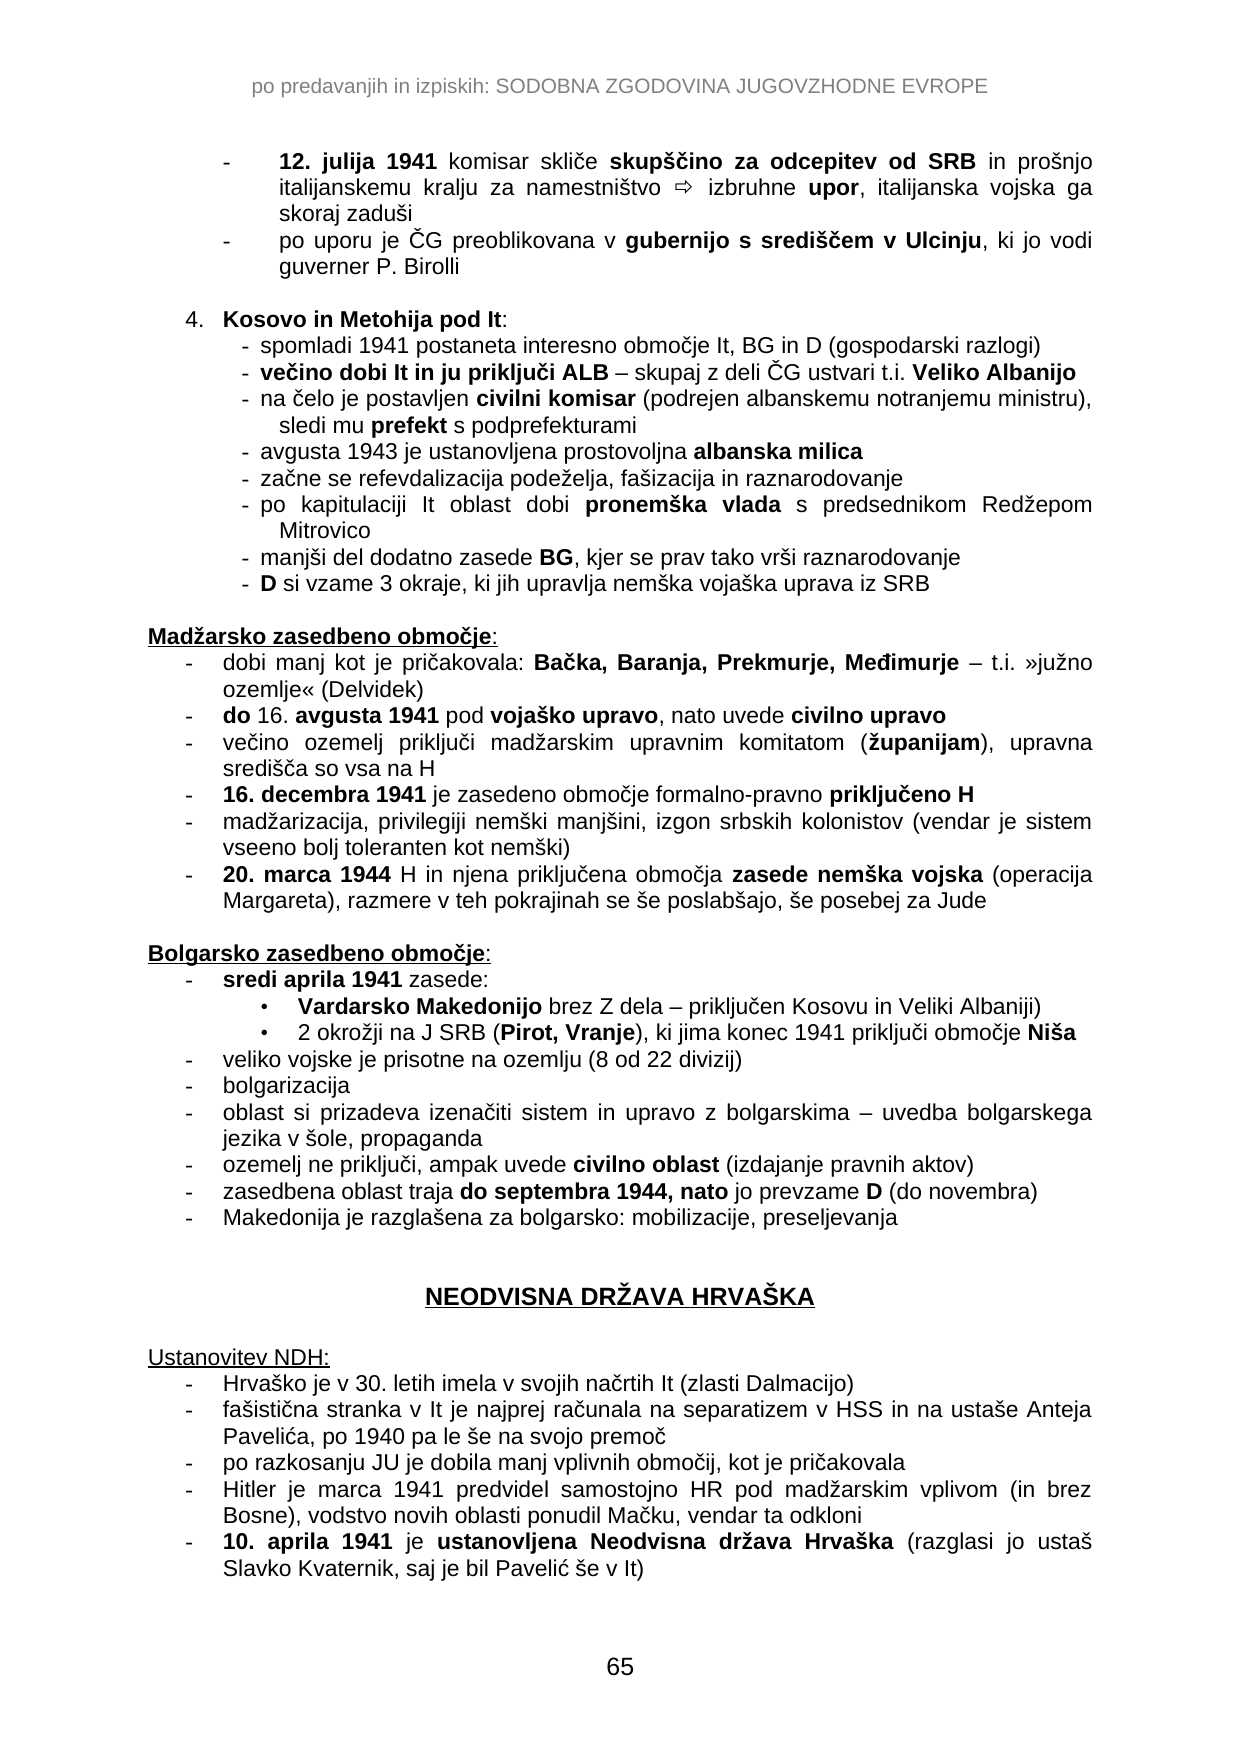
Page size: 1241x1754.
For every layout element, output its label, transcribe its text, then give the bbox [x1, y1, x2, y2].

list večino ozemelj priključi madžarskim upravnim komitatom (županijam), upravna središča so vsa na H [185, 729, 1093, 781]
list bolgarizacija [185, 1072, 1093, 1098]
list veliko vojske je prisotne na ozemlju (8 od 22 divizij) [185, 1046, 1093, 1072]
list ozemelj ne priključi, ampak uvede civilno oblast (izdajanje pravnih aktov) [185, 1151, 1093, 1178]
subtitle NEODVISNA DRŽAVA HRVAŠKA [148, 1282, 1093, 1311]
list po uporu je ČG preoblikovana v gubernijo s središčem v Ulcinju, ki jo vodi guverner P. Birolli [223, 227, 1093, 279]
list oblast si prizadeva izenačiti sistem in upravo z bolgarskima – uvedba bolgarskega jezika v šole, propaganda [185, 1098, 1093, 1151]
list po razkosanju JU je dobila manj vplivnih območij, kot je pričakovala [185, 1449, 1093, 1476]
list začne se refevdalizacija podeželja, fašizacija in raznarodovanje [241, 464, 1093, 491]
list Kosovo in Metohija pod It: [185, 306, 1093, 332]
list dobi manj kot je pričakovala: Bačka, Baranja, Prekmurje, Međimurje – t.i. »južno ozemlje« (Delvidek) [185, 649, 1093, 702]
list 10. aprila 1941 je ustanovljena Neodvisna država Hrvaška (razglasi jo ustaš Slavko Kvaternik, saj je bil Pavelić še v It) [185, 1528, 1093, 1581]
list po kapitulaciji It oblast dobi pronemška vlada s predsednikom Redžepom Mitrovico [241, 491, 1093, 544]
list Makedonija je razglašena za bolgarsko: mobilizacije, preseljevanja [185, 1204, 1093, 1231]
list Hrvaško je v 30. letih imela v svojih načrtih It (zlasti Dalmacijo) [185, 1370, 1093, 1396]
list sredi aprila 1941 zasede: [185, 966, 1093, 993]
list 16. decembra 1941 je zasedeno območje formalno-pravno priključeno H [185, 781, 1093, 808]
list 12. julija 1941 komisar skliče skupščino za odcepitev od SRB in prošnjo italijanskemu kralju za namestništvo  izbruhne upor, italijanska vojska ga skoraj zaduši [223, 148, 1093, 227]
text Bolgarsko zasedbeno območje: [148, 940, 1093, 966]
list avgusta 1943 je ustanovljena prostovoljna albanska milica [241, 438, 1093, 464]
list D si vzame 3 okraje, ki jih upravlja nemška vojaška uprava iz SRB [241, 570, 1093, 597]
list večino dobi It in ju priključi ALB – skupaj z deli ČG ustvari t.i. Veliko Albanijo [241, 359, 1093, 385]
text Ustanovitev NDH: [148, 1343, 1093, 1370]
list do 16. avgusta 1941 pod vojaško upravo, nato uvede civilno upravo [185, 702, 1093, 729]
list 2 okrožji na J SRB (Pirot, Vranje), ki jima konec 1941 priključi območje Niša [260, 1019, 1093, 1046]
list Hitler je marca 1941 predvidel samostojno HR pod madžarskim vplivom (in brez Bosne), vodstvo novih oblasti ponudil Mačku, vendar ta odkloni [185, 1476, 1093, 1528]
list 20. marca 1944 H in njena priključena območja zasede nemška vojska (operacija Margareta), razmere v teh pokrajinah se še poslabšajo, še posebej za Jude [185, 861, 1093, 913]
list fašistična stranka v It je najprej računala na separatizem v HSS in na ustaše Anteja Pavelića, po 1940 pa le še na svojo premoč [185, 1396, 1093, 1449]
list spomladi 1941 postaneta interesno območje It, BG in D (gospodarski razlogi) [241, 332, 1093, 359]
list zasedbena oblast traja do septembra 1944, nato jo prevzame D (do novembra) [185, 1178, 1093, 1204]
list na čelo je postavljen civilni komisar (podrejen albanskemu notranjemu ministru), sledi mu prefekt s podprefekturami [241, 385, 1093, 438]
text Madžarsko zasedbeno območje: [148, 623, 1093, 649]
list Vardarsko Makedonijo brez Z dela – priključen Kosovu in Veliki Albaniji) [260, 993, 1093, 1019]
list madžarizacija, privilegiji nemški manjšini, izgon srbskih kolonistov (vendar je sistem vseeno bolj toleranten kot nemški) [185, 808, 1093, 861]
list manjši del dodatno zasede BG, kjer se prav tako vrši raznarodovanje [241, 544, 1093, 570]
